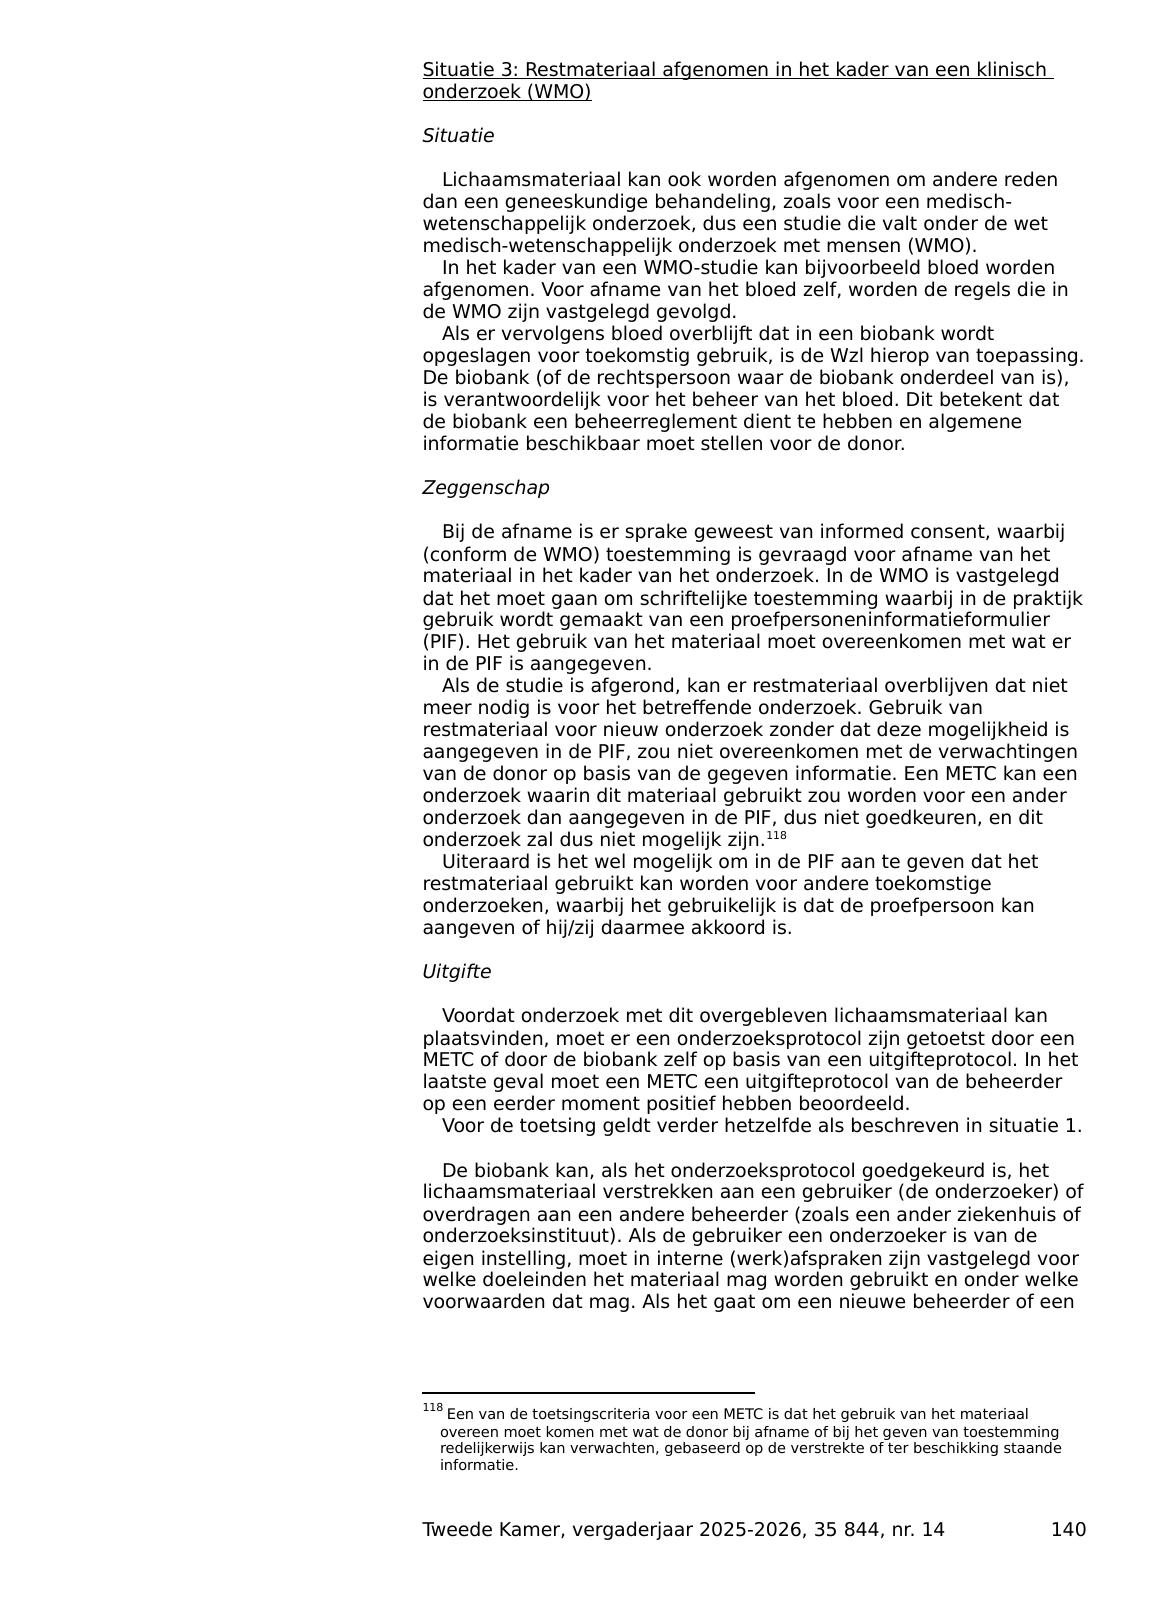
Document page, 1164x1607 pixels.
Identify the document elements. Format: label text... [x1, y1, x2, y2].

text Voordat onderzoek met dit overgebleven lichaamsmateriaal kan plaatsvinden, moet er een onderzoeksprotocol zijn getoetst door een METC of door de biobank zelf op basis van een uitgifteprotocol. In het laatste geval moet een METC een uitgifteprotocol van de beheerder op een eerder moment positief hebben beoordeeld. [422, 1005, 1087, 1115]
subtitle Zeggenschap [422, 477, 1087, 499]
text Als de studie is afgerond, kan er restmateriaal overblijven dat niet meer nodig is voor het betreffende onderzoek. Gebruik van restmateriaal voor nieuw onderzoek zonder dat deze mogelijkheid is aangegeven in de PIF, zou niet overeenkomen met de verwachtingen van de donor op basis van de gegeven informatie. Een METC kan een onderzoek waarin dit materiaal gebruikt zou worden voor een ander onderzoek dan aangegeven in de PIF, dus niet goedkeuren, en dit onderzoek zal dus niet mogelijk zijn. [422, 675, 1087, 851]
subtitle Situatie [422, 125, 1087, 147]
text In het kader van een WMO-studie kan bijvoorbeeld bloed worden afgenomen. Voor afname van het bloed zelf, worden de regels die in de WMO zijn vastgelegd gevolgd. [422, 257, 1087, 323]
text Uiteraard is het wel mogelijk om in de PIF aan te geven dat het restmateriaal gebruikt kan worden voor andere toekomstige onderzoeken, waarbij het gebruikelijk is dat de proefpersoon kan aangeven of hij/zij daarmee akkoord is. [422, 851, 1087, 939]
text Voor de toetsing geldt verder hetzelfde als beschreven in situatie 1. [422, 1115, 1087, 1137]
text Als er vervolgens bloed overblijft dat in een biobank wordt opgeslagen voor toekomstig gebruik, is de Wzl hierop van toepassing. De biobank (of de rechtspersoon waar de biobank onderdeel van is), is verantwoordelijk voor het beheer van het bloed. Dit betekent dat de biobank een beheerreglement dient te hebben en algemene informatie beschikbaar moet stellen voor de donor. [422, 323, 1087, 455]
subtitle Situatie 3: Restmateriaal afgenomen in het kader van een klinisch onderzoek (WMO) [422, 59, 1087, 103]
text Bij de afname is er sprake geweest van informed consent, waarbij (conform de WMO) toestemming is gevraagd voor afname van het materiaal in het kader van het onderzoek. In de WMO is vastgelegd dat het moet gaan om schriftelijke toestemming waarbij in de praktijk gebruik wordt gemaakt van een proefpersoneninformatieformulier (PIF). Het gebruik van het materiaal moet overeenkomen met wat er in de PIF is aangegeven. [422, 521, 1087, 675]
text Een van de toetsingscriteria voor een METC is dat het gebruik van het materiaal overeen moet komen met wat de donor bij afname of bij het geven van toestemming redelijkerwijs kan verwachten, gebaseerd op de verstrekte of ter beschikking staande informatie. [422, 1402, 1087, 1474]
text Lichaamsmateriaal kan ook worden afgenomen om andere reden dan een geneeskundige behandeling, zoals voor een medisch-wetenschappelijk onderzoek, dus een studie die valt onder de wet medisch-wetenschappelijk onderzoek met mensen (WMO). [422, 169, 1087, 257]
subtitle Uitgifte [422, 961, 1087, 983]
text De biobank kan, als het onderzoeksprotocol goedgekeurd is, het lichaamsmateriaal verstrekken aan een gebruiker (de onderzoeker) of overdragen aan een andere beheerder (zoals een ander ziekenhuis of onderzoeksinstituut). Als de gebruiker een onderzoeker is van de eigen instelling, moet in interne (werk)afspraken zijn vastgelegd voor welke doeleinden het materiaal mag worden gebruikt en onder welke voorwaarden dat mag. Als het gaat om een nieuwe beheerder of een [422, 1159, 1087, 1313]
